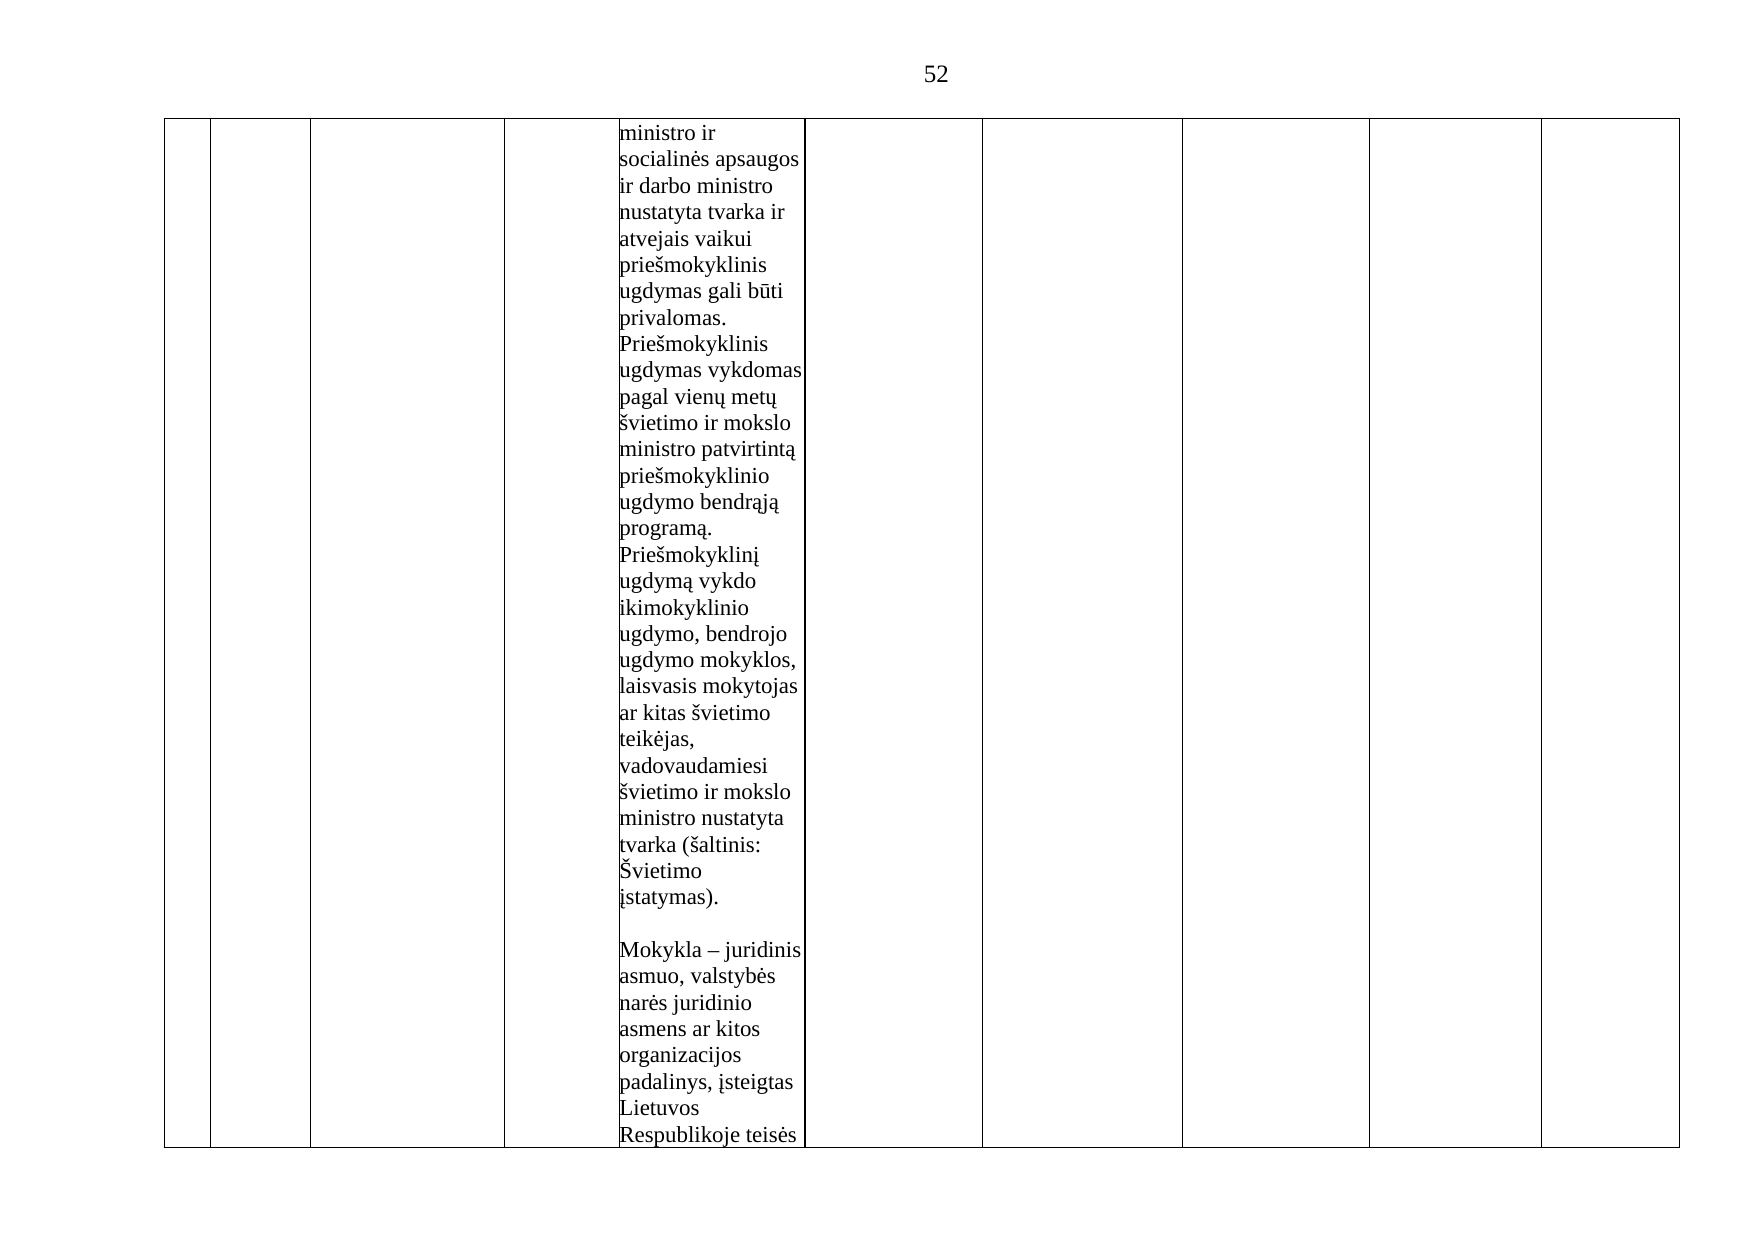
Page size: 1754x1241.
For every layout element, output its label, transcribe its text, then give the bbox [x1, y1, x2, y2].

table_cell [1542, 119, 1679, 1147]
table_cell [1183, 119, 1369, 1147]
table_cell [505, 119, 619, 1147]
table_cell ministro ir socialinės apsaugos ir darbo ministro nustatyta tvarka ir atvejais vaikui priešmokyklinis ugdymas gali būti privalomas. Priešmokyklinis ugdymas vykdomas pagal vienų metų švietimo ir mokslo ministro patvirtintą priešmokyklinio ugdymo bendrąją programą. Priešmokyklinį ugdymą vykdo ikimokyklinio ugdymo, bendrojo ugdymo mokyklos, laisvasis mokytojas ar kitas švietimo teikėjas, vadovaudamiesi švietimo ir mokslo ministro nustatyta tvarka (šaltinis: Švietimo įstatymas). Mokykla – juridinis asmuo, valstybės narės juridinio asmens ar kitos organizacijos padalinys, įsteigtas Lietuvos Respublikoje teisės [620, 119, 804, 1147]
table_cell [806, 119, 982, 1147]
table_cell [1370, 119, 1541, 1147]
table_cell [165, 119, 210, 1147]
table_cell [211, 119, 310, 1147]
table_cell [983, 119, 1182, 1147]
table_cell [311, 119, 504, 1147]
